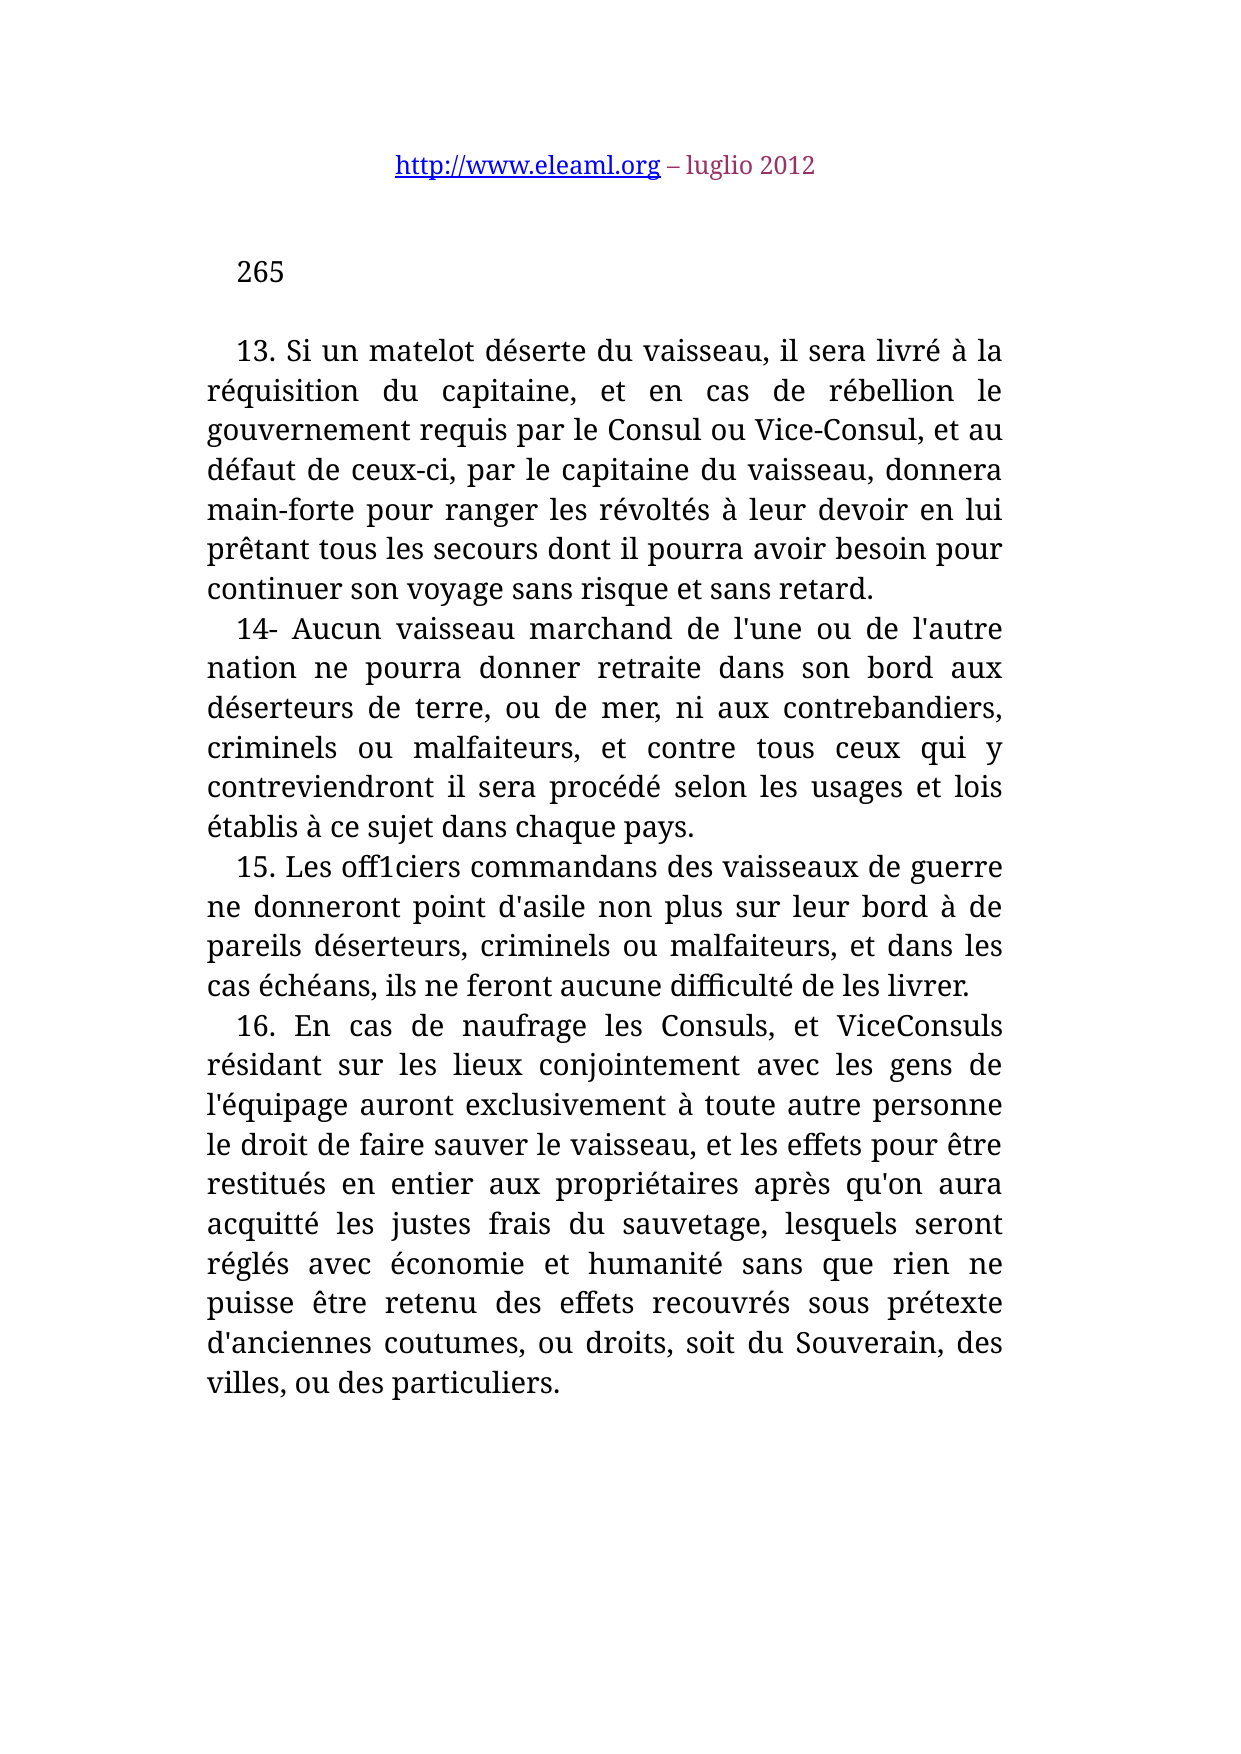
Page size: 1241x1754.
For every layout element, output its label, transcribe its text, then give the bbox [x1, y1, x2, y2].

text 15. Les off1ciers commandans des vaisseaux de guerre ne donneront point d'asile non plus sur leur bord à de pareils déserteurs, criminels ou malfaiteurs, et dans les cas échéans, ils ne feront aucune difficulté de les livrer. [207, 846, 1004, 1005]
text 16. En cas de naufrage les Consuls, et ViceConsuls résidant sur les lieux conjointement avec les gens de l'équipage auront exclusivement à toute autre personne le droit de faire sauver le vaisseau, et les effets pour être restitués en entier aux propriétaires après qu'on aura acquitté les justes frais du sauvetage, lesquels seront réglés avec économie et humanité sans que rien ne puisse être retenu des effets recouvrés sous prétexte d'anciennes coutumes, ou droits, soit du Souverain, des villes, ou des particuliers. [207, 1005, 1004, 1402]
text 13. Si un matelot déserte du vaisseau, il sera livré à la réquisition du capitaine, et en cas de rébellion le gouvernement requis par le Consul ou Vice-Consul, et au défaut de ceux-ci, par le capitaine du vaisseau, donnera main-forte pour ranger les révoltés à leur devoir en lui prêtant tous les secours dont il pourra avoir besoin pour continuer son voyage sans risque et sans retard. [207, 330, 1004, 608]
text 14- Aucun vaisseau marchand de l'une ou de l'autre nation ne pourra donner retraite dans son bord aux déserteurs de terre, ou de mer, ni aux contrebandiers, criminels ou malfaiteurs, et contre tous ceux qui y contreviendront il sera procédé selon les usages et lois établis à ce sujet dans chaque pays. [207, 608, 1004, 846]
text 265 [207, 251, 1004, 291]
